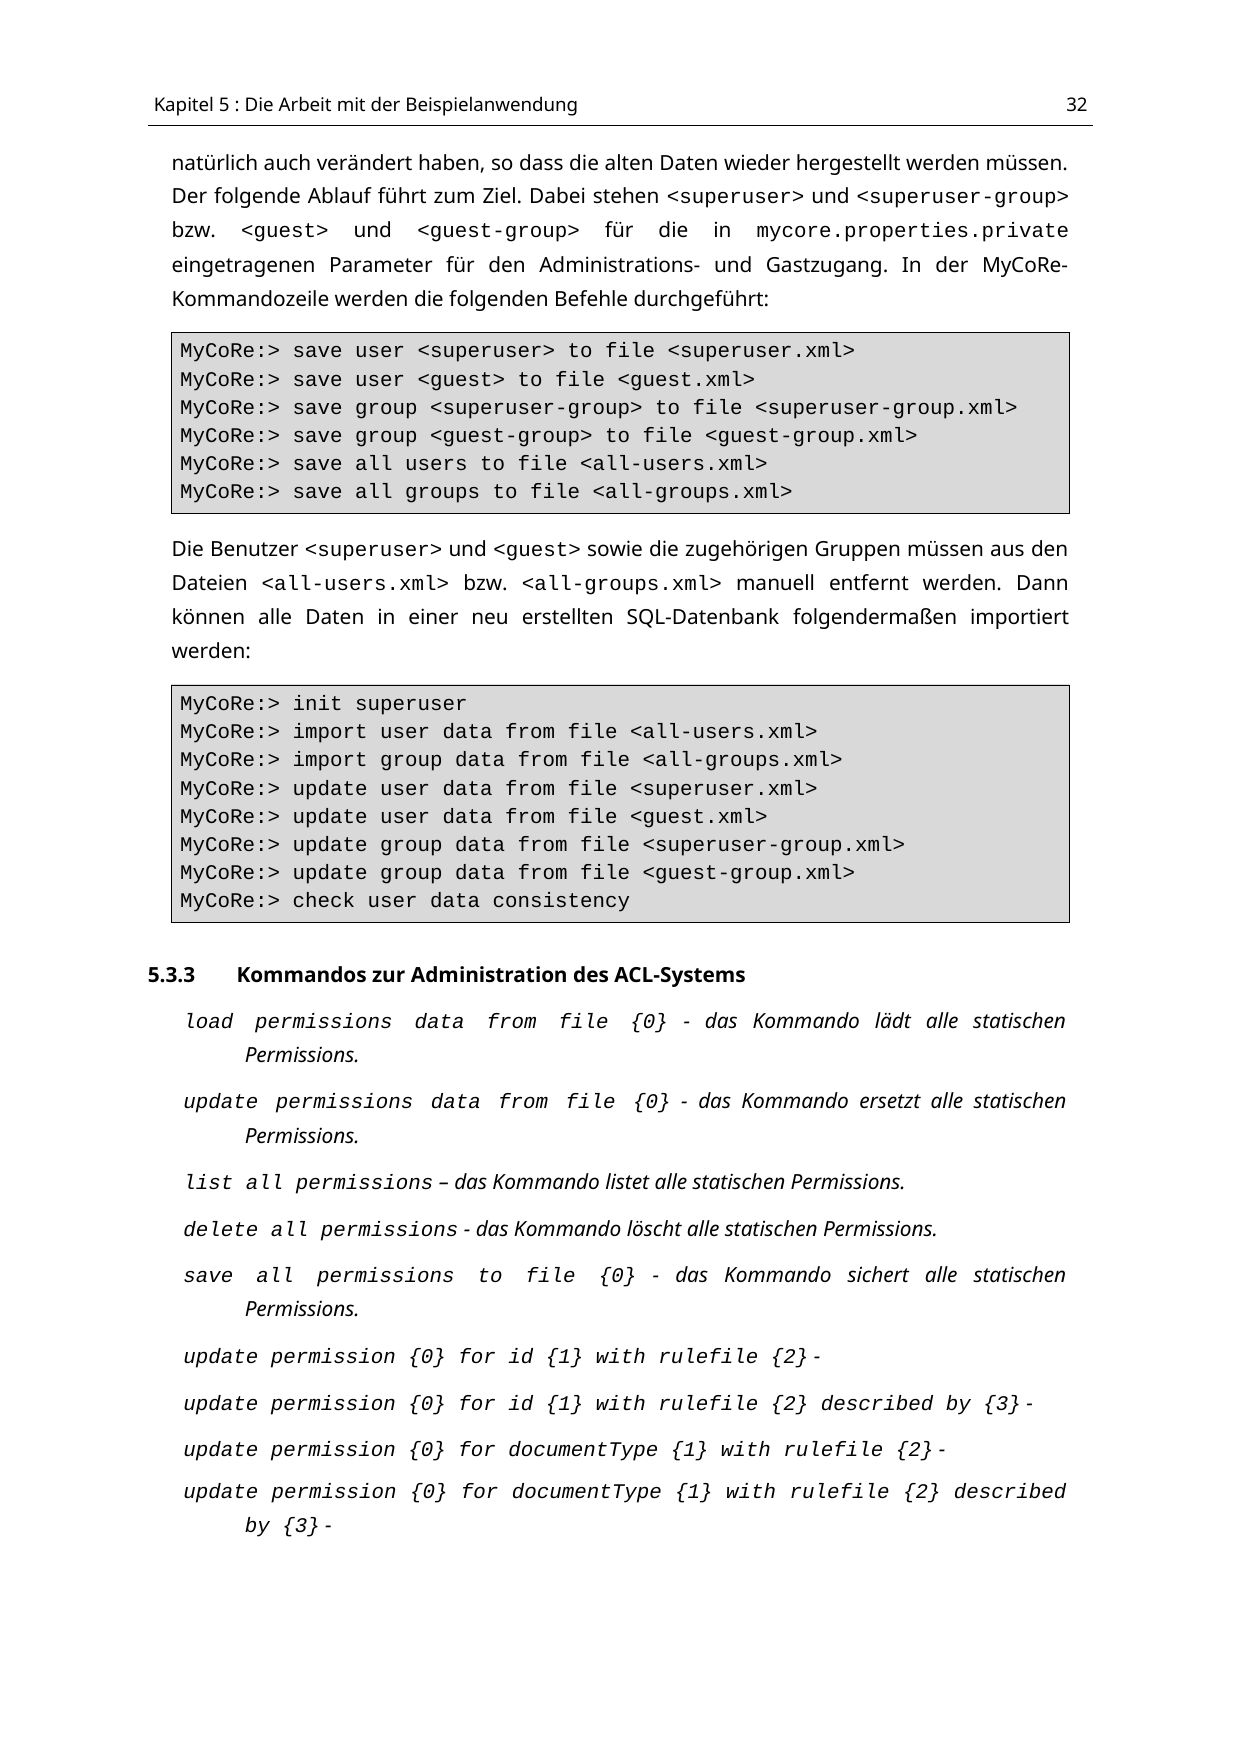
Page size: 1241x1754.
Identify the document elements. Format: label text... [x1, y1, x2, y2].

list update permission {0} for id {1} with rulefile {2} described by {3} - [183, 1388, 1069, 1416]
list update permissions data from file {0} - das Kommando ersetzt alle statischen Permissions. [183, 1087, 1069, 1149]
text MyCoRe:> init superuser MyCoRe:> import user data from file <all-users.xml> MyCoRe:> import group data from file <all-groups.xml> MyCoRe:> update user data from file <superuser.xml> MyCoRe:> update user data from file <guest.xml> MyCoRe:> update group data from file <superuser-group.xml> MyCoRe:> update group data from file <guest-group.xml> MyCoRe:> check user data consistency [172, 686, 1069, 922]
list list all permissions – das Kommando listet alle statischen Permissions. [183, 1167, 1069, 1196]
list update permission {0} for documentType {1} with rulefile {2} - [183, 1434, 1069, 1463]
subtitle Kommandos zur Administration des ACL-Systems [148, 960, 1092, 989]
list update permission {0} for documentType {1} with rulefile {2} described by {3} - [183, 1481, 1069, 1539]
text natürlich auch verändert haben, so dass die alten Daten wieder hergestellt werden müssen. Der folgende Ablauf führt zum Ziel. Dabei stehen <superuser> und <superuser-group> bzw. <guest> und <guest-group> für die in mycore.properties.private eingetragenen Parameter für den Administrations- und Gastzugang. In der MyCoRe-Kommandozeile werden die folgenden Befehle durchgeführt: [171, 148, 1069, 312]
list delete all permissions - das Kommando löscht alle statischen Permissions. [183, 1214, 1069, 1242]
text Die Benutzer <superuser> und <guest> sowie die zugehörigen Gruppen müssen aus den Dateien <all-users.xml> bzw. <all-groups.xml> manuell entfernt werden. Dann können alle Daten in einer neu erstellten SQL-Datenbank folgendermaßen importiert werden: [171, 534, 1069, 664]
text MyCoRe:> save user <superuser> to file <superuser.xml> MyCoRe:> save user <guest> to file <guest.xml> MyCoRe:> save group <superuser-group> to file <superuser-group.xml> MyCoRe:> save group <guest-group> to file <guest-group.xml> MyCoRe:> save all users to file <all-users.xml> MyCoRe:> save all groups to file <all-groups.xml> [172, 333, 1069, 513]
list load permissions data from file {0} - das Kommando lädt alle statischen Permissions. [183, 1006, 1069, 1068]
list save all permissions to file {0} - das Kommando sichert alle statischen Permissions. [183, 1260, 1069, 1323]
list update permission {0} for id {1} with rulefile {2} - [183, 1341, 1069, 1369]
